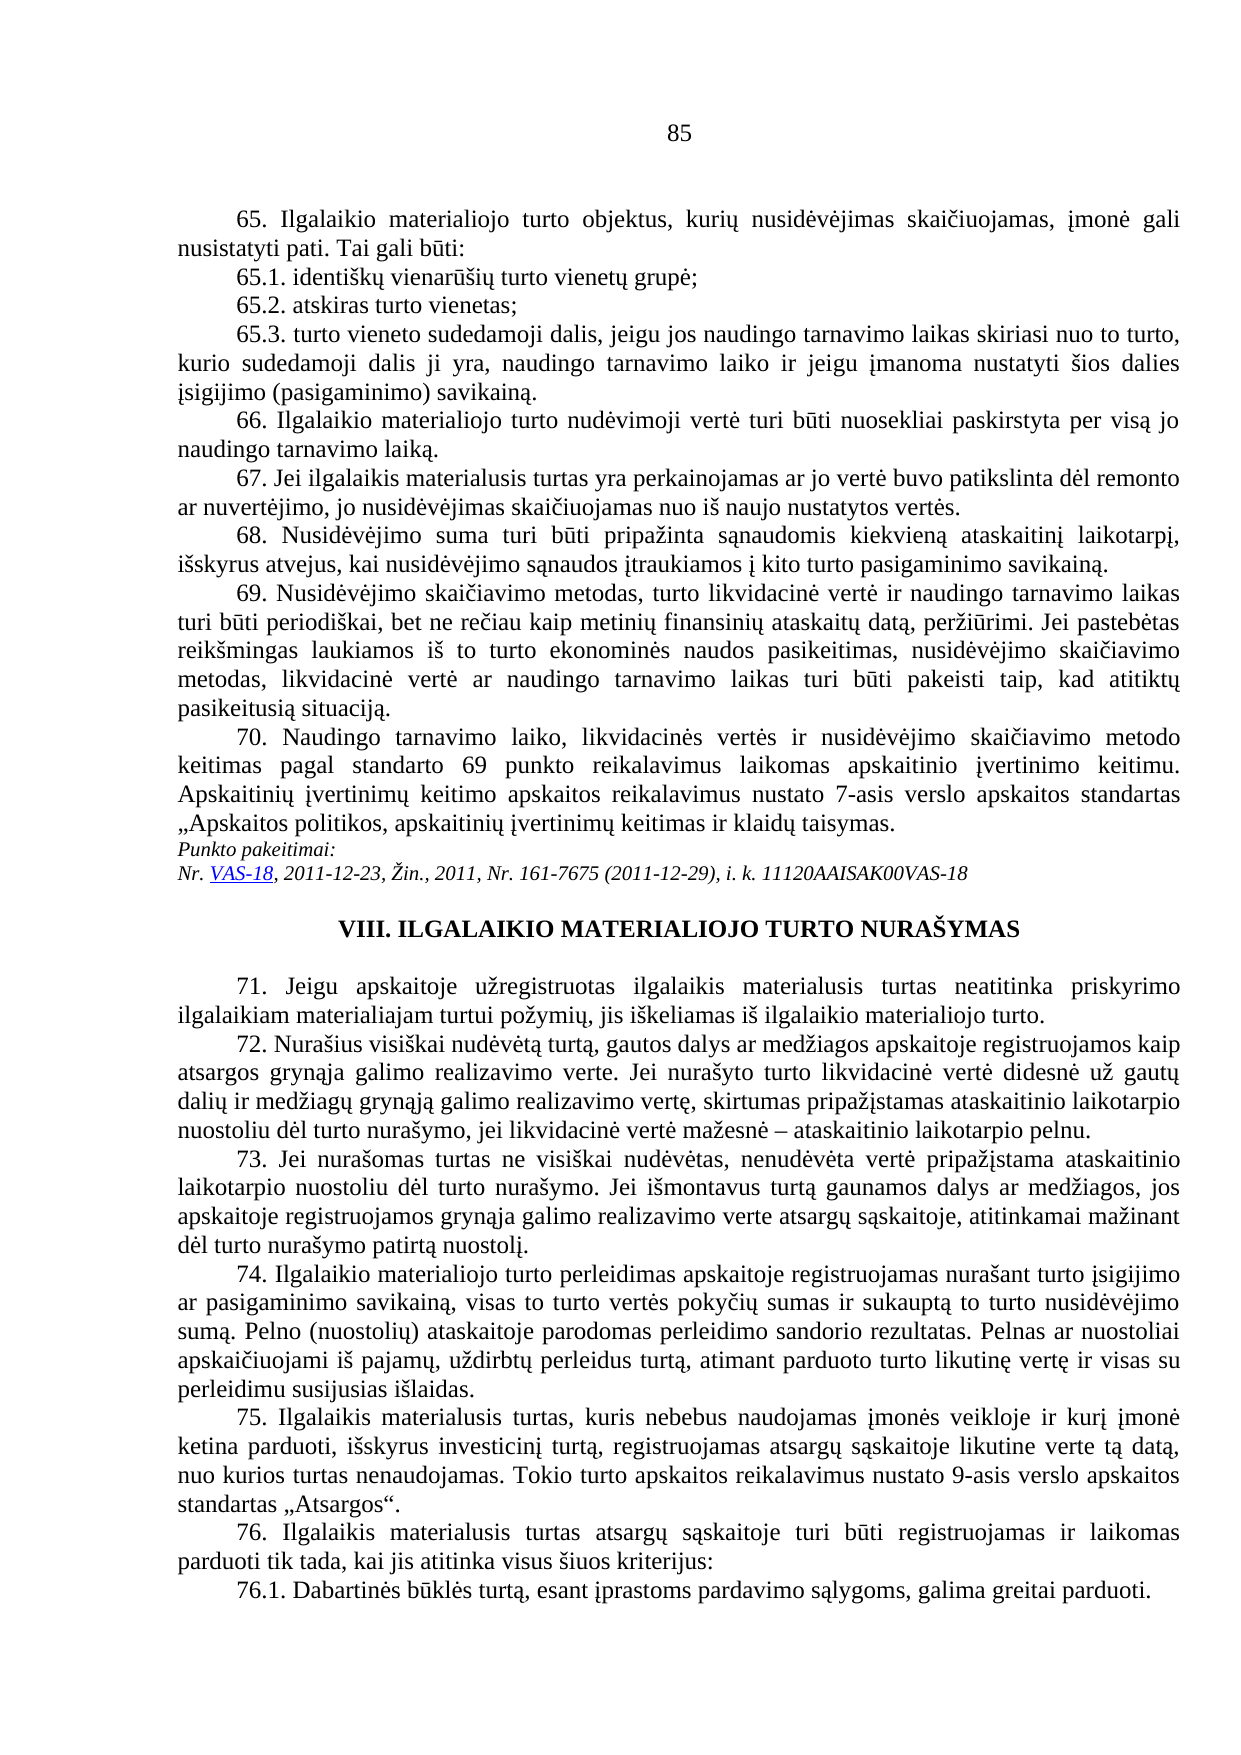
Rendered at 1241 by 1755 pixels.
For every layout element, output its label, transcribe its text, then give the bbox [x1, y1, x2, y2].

text 74. Ilgalaikio materialiojo turto perleidimas apskaitoje registruojamas nurašant turto įsigijimo ar pasigaminimo savikainą, visas to turto vertės pokyčių sumas ir sukauptą to turto nusidėvėjimo sumą. Pelno (nuostolių) ataskaitoje parodomas perleidimo sandorio rezultatas. Pelnas ar nuostoliai apskaičiuojami iš pajamų, uždirbtų perleidus turtą, atimant parduoto turto likutinę vertę ir visas su perleidimu susijusias išlaidas. [177, 1259, 1181, 1402]
text 76.1. Dabartinės būklės turtą, esant įprastoms pardavimo sąlygoms, galima greitai parduoti. [177, 1575, 1181, 1604]
text VIII. ILGALAIKIO MATERIALIOJO TURTO NURAŠYMAS [177, 914, 1181, 942]
text 71. Jeigu apskaitoje užregistruotas ilgalaikis materialusis turtas neatitinka priskyrimo ilgalaikiam materialiajam turtui požymių, jis iškeliamas iš ilgalaikio materialiojo turto. [177, 971, 1181, 1029]
text 75. Ilgalaikis materialusis turtas, kuris nebebus naudojamas įmonės veikloje ir kurį įmonė ketina parduoti, išskyrus investicinį turtą, registruojamas atsargų sąskaitoje likutine verte tą datą, nuo kurios turtas nenaudojamas. Tokio turto apskaitos reikalavimus nustato 9-asis verslo apskaitos standartas „Atsargos“. [177, 1402, 1181, 1517]
text 69. Nusidėvėjimo skaičiavimo metodas, turto likvidacinė vertė ir naudingo tarnavimo laikas turi būti periodiškai, bet ne rečiau kaip metinių finansinių ataskaitų datą, peržiūrimi. Jei pastebėtas reikšmingas laukiamos iš to turto ekonominės naudos pasikeitimas, nusidėvėjimo skaičiavimo metodas, likvidacinė vertė ar naudingo tarnavimo laikas turi būti pakeisti taip, kad atitiktų pasikeitusią situaciją. [177, 578, 1181, 722]
text 68. Nusidėvėjimo suma turi būti pripažinta sąnaudomis kiekvieną ataskaitinį laikotarpį, išskyrus atvejus, kai nusidėvėjimo sąnaudos įtraukiamos į kito turto pasigaminimo savikainą. [177, 521, 1181, 578]
text 76. Ilgalaikis materialusis turtas atsargų sąskaitoje turi būti registruojamas ir laikomas parduoti tik tada, kai jis atitinka visus šiuos kriterijus: [177, 1517, 1181, 1575]
text 72. Nurašius visiškai nudėvėtą turtą, gautos dalys ar medžiagos apskaitoje registruojamos kaip atsargos grynąja galimo realizavimo verte. Jei nurašyto turto likvidacinė vertė didesnė už gautų dalių ir medžiagų grynąją galimo realizavimo vertę, skirtumas pripažįstamas ataskaitinio laikotarpio nuostoliu dėl turto nurašymo, jei likvidacinė vertė mažesnė – ataskaitinio laikotarpio pelnu. [177, 1029, 1181, 1144]
text 65.1. identiškų vienarūšių turto vienetų grupė; [177, 262, 1181, 291]
text Punkto pakeitimai: [177, 837, 1181, 861]
text Nr. VAS-18, 2011-12-23, Žin., 2011, Nr. 161-7675 (2011-12-29), i. k. 11120AAISAK00VAS-18 [177, 861, 1181, 885]
text 70. Naudingo tarnavimo laiko, likvidacinės vertės ir nusidėvėjimo skaičiavimo metodo keitimas pagal standarto 69 punkto reikalavimus laikomas apskaitinio įvertinimo keitimu. Apskaitinių įvertinimų keitimo apskaitos reikalavimus nustato 7-asis verslo apskaitos standartas „Apskaitos politikos, apskaitinių įvertinimų keitimas ir klaidų taisymas. [177, 722, 1181, 837]
text 66. Ilgalaikio materialiojo turto nudėvimoji vertė turi būti nuosekliai paskirstyta per visą jo naudingo tarnavimo laiką. [177, 406, 1181, 463]
text 65.3. turto vieneto sudedamoji dalis, jeigu jos naudingo tarnavimo laikas skiriasi nuo to turto, kurio sudedamoji dalis ji yra, naudingo tarnavimo laiko ir jeigu įmanoma nustatyti šios dalies įsigijimo (pasigaminimo) savikainą. [177, 319, 1181, 406]
text 65.2. atskiras turto vienetas; [177, 291, 1181, 319]
text 67. Jei ilgalaikis materialusis turtas yra perkainojamas ar jo vertė buvo patikslinta dėl remonto ar nuvertėjimo, jo nusidėvėjimas skaičiuojamas nuo iš naujo nustatytos vertės. [177, 463, 1181, 521]
text 65. Ilgalaikio materialiojo turto objektus, kurių nusidėvėjimas skaičiuojamas, įmonė gali nusistatyti pati. Tai gali būti: [177, 204, 1181, 262]
text 73. Jei nurašomas turtas ne visiškai nudėvėtas, nenudėvėta vertė pripažįstama ataskaitinio laikotarpio nuostoliu dėl turto nurašymo. Jei išmontavus turtą gaunamos dalys ar medžiagos, jos apskaitoje registruojamos grynąja galimo realizavimo verte atsargų sąskaitoje, atitinkamai mažinant dėl turto nurašymo patirtą nuostolį. [177, 1144, 1181, 1259]
